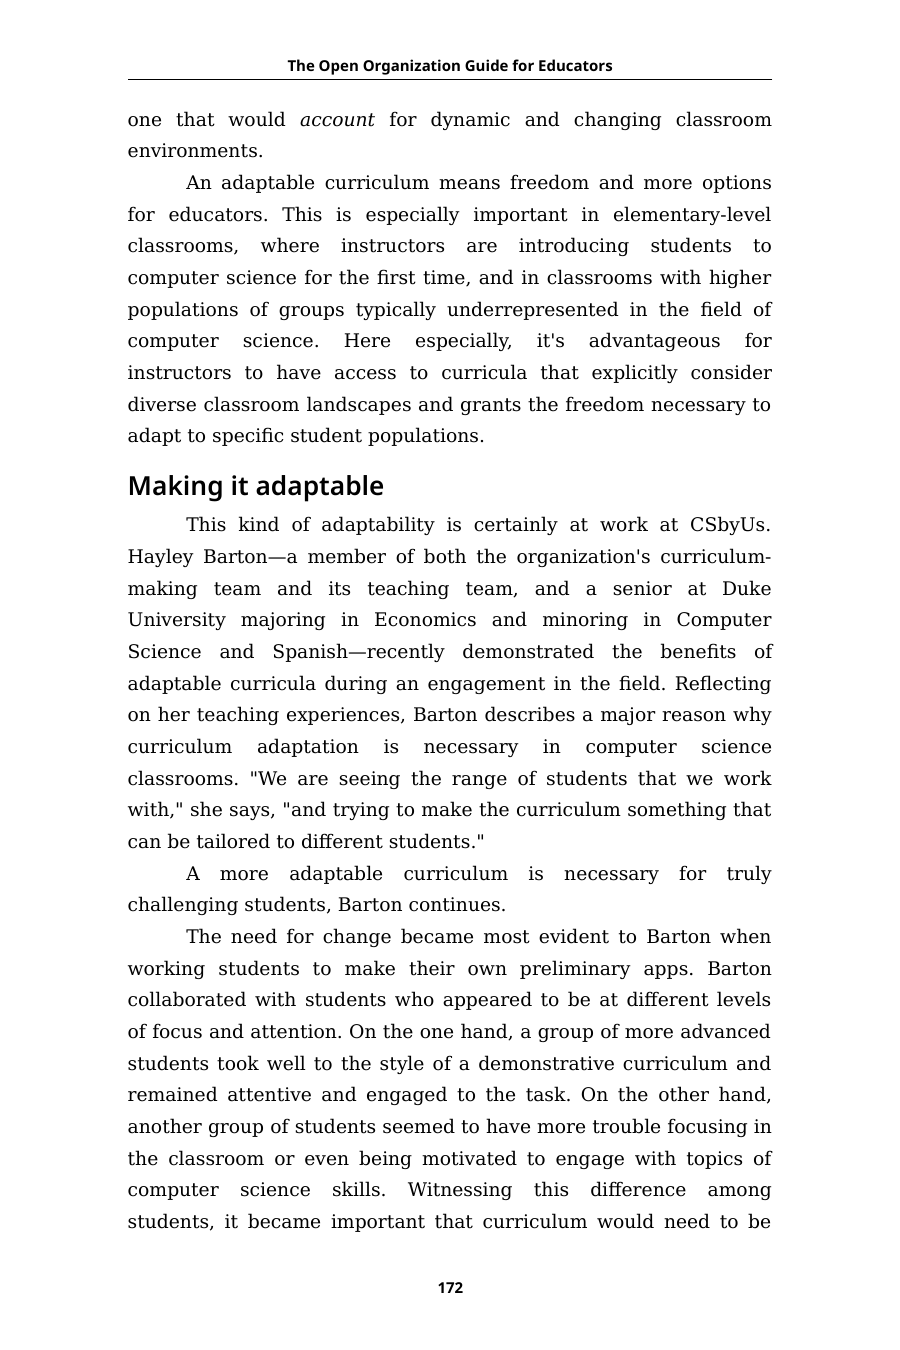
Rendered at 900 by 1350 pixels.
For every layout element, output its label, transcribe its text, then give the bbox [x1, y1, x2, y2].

text A more adaptable curriculum is necessary for truly challenging students, Barton continues. [127, 863, 772, 916]
text The need for change became most evident to Barton when working students to make their own preliminary apps. Barton collaborated with students who appeared to be at different levels of focus and attention. On the one hand, a group of more advanced students took well to the style of a demonstrative curriculum and remained attentive and engaged to the task. On the other hand, another group of students seemed to have more trouble focusing in the classroom or even being motivated to engage with topics of computer science skills. Witnessing this difference among students, it became important that curriculum would need to be [127, 926, 772, 1233]
subtitle Making it adaptable [127, 472, 772, 502]
text This kind of adaptability is certainly at work at CSbyUs. Hayley Barton—a member of both the organization's curriculum-making team and its teaching team, and a senior at Duke University majoring in Economics and minoring in Computer Science and Spanish—recently demonstrated the benefits of adaptable curricula during an engagement in the field. Reflecting on her teaching experiences, Barton describes a major reason why curriculum adaptation is necessary in computer science classrooms. "We are seeing the range of students that we work with," she says, "and trying to make the curriculum something that can be tailored to different students." [127, 514, 772, 853]
text An adaptable curriculum means freedom and more options for educators. This is especially important in elementary-level classrooms, where instructors are introducing students to computer science for the first time, and in classrooms with higher populations of groups typically underrepresented in the field of computer science. Here especially, it's advantageous for instructors to have access to curricula that explicitly consider diverse classroom landscapes and grants the freedom necessary to adapt to specific student populations. [127, 172, 772, 447]
text one that would account for dynamic and changing classroom environments. [127, 109, 772, 162]
